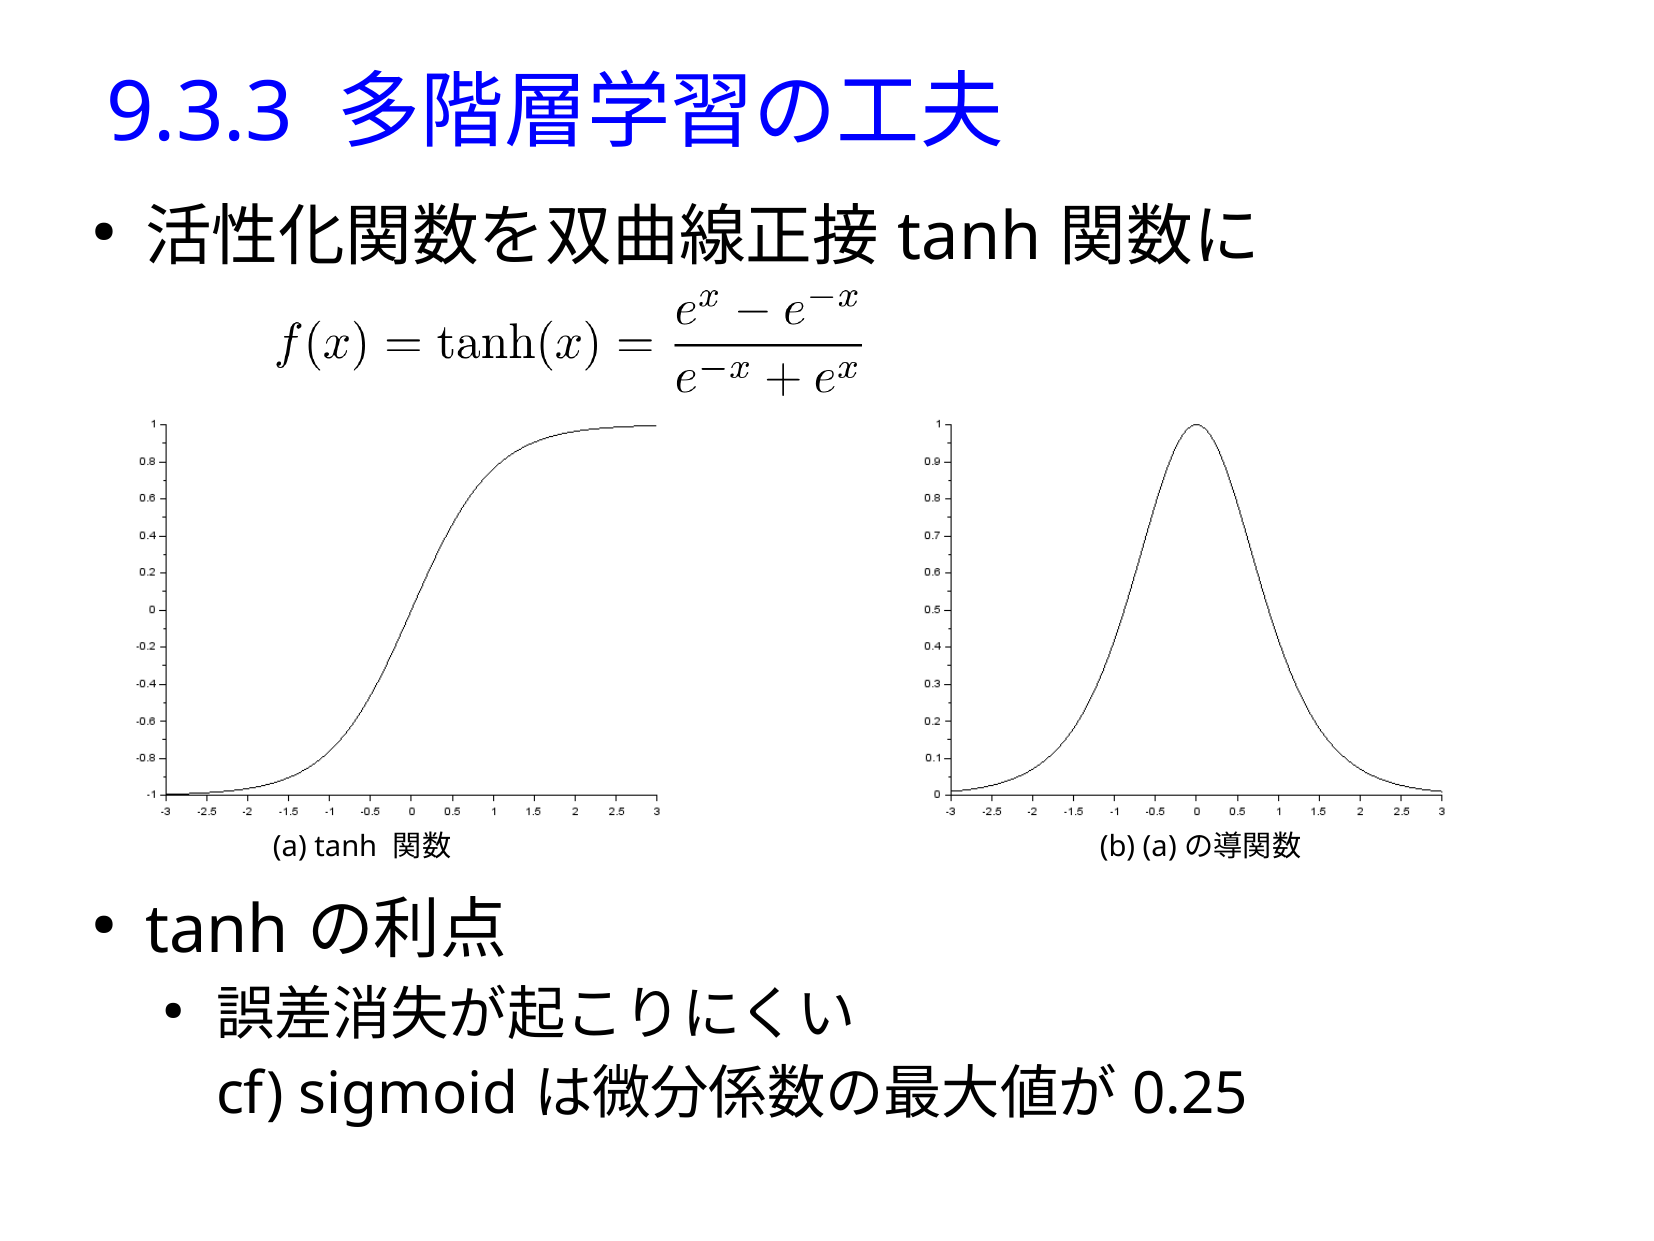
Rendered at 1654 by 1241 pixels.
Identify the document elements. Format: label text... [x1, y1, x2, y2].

list 活性化関数を双曲線正接tanh関数に tanhの利点 誤差消失が起こりにくい cf) sigmoidは微分係数の最大値が0.25 [74, 188, 1595, 1170]
text_box (a) tanh 関数 [258, 815, 622, 875]
text_box (b) (a)の導関数 [1084, 815, 1337, 875]
title 9.3.3 多階層学習の工夫 [106, 39, 1595, 178]
picture [276, 290, 862, 396]
